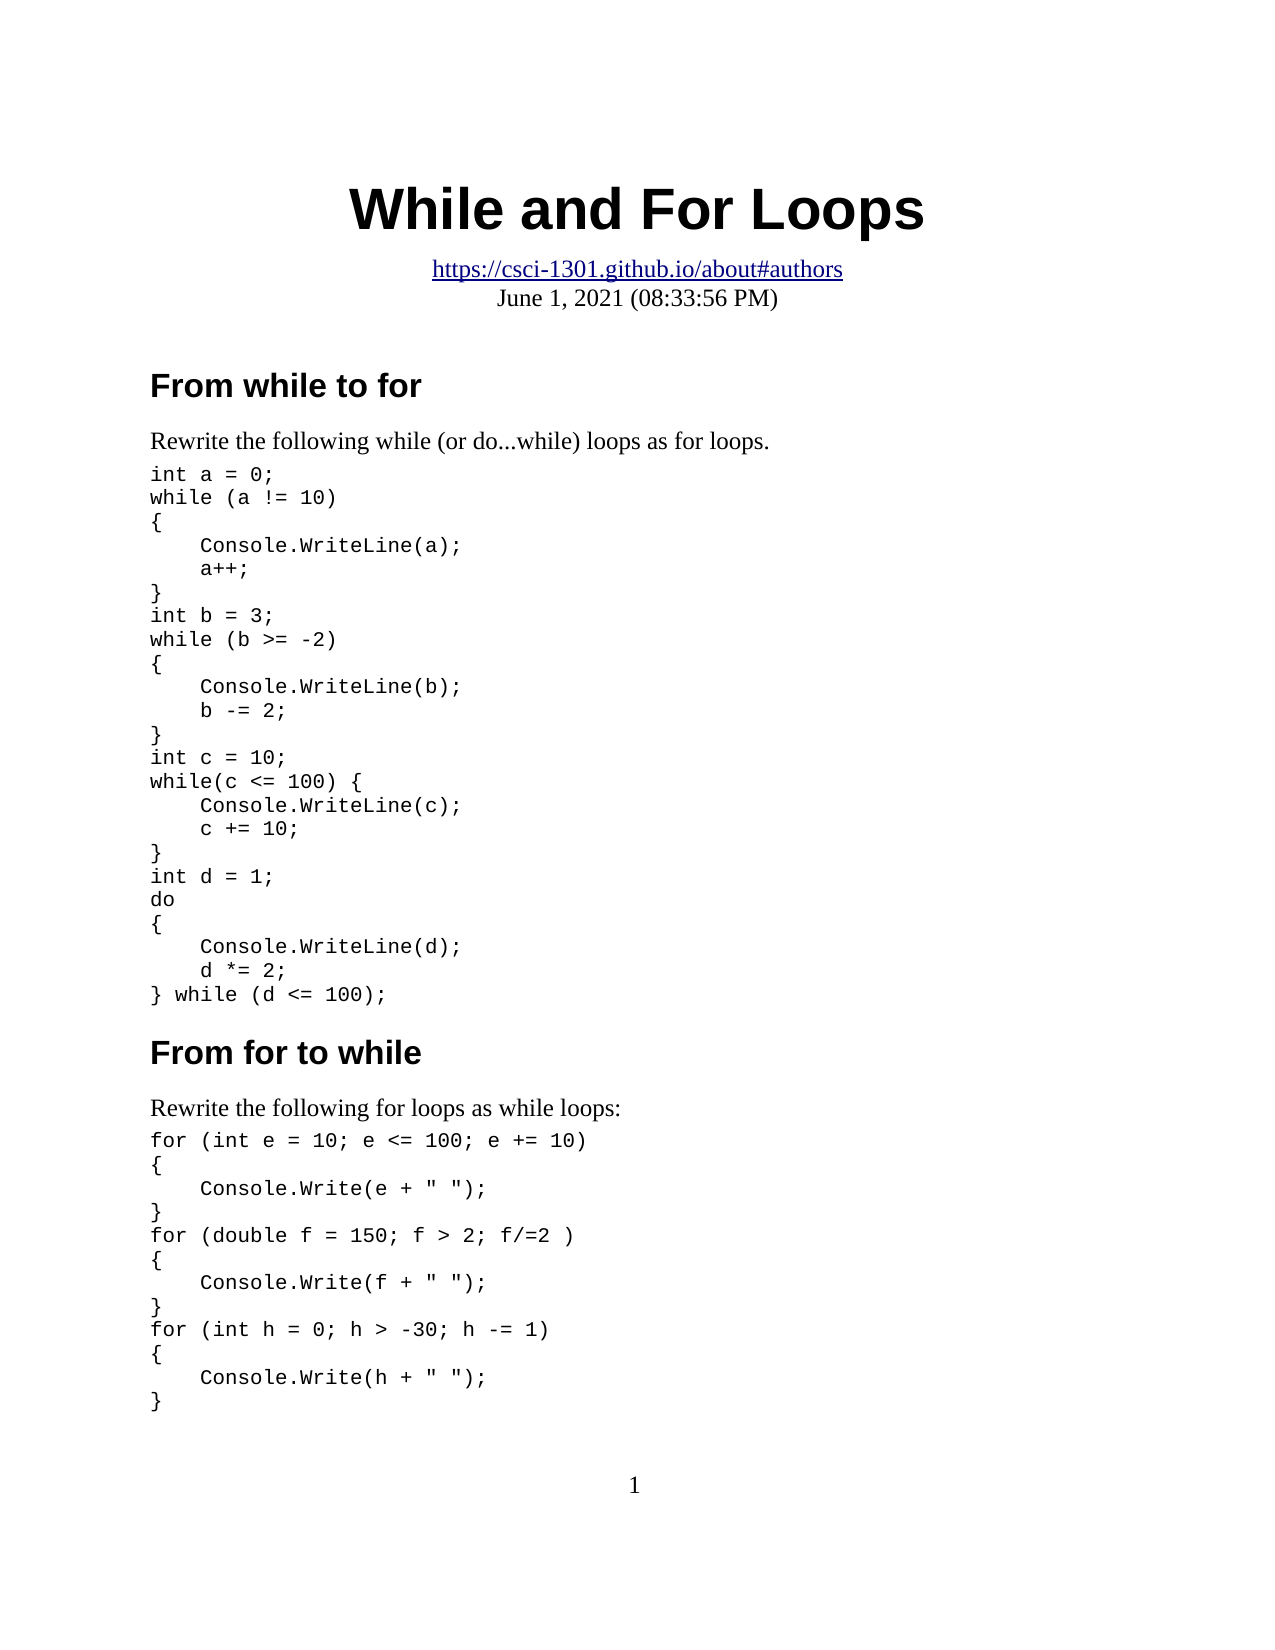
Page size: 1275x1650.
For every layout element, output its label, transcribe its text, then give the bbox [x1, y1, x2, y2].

text { [150, 511, 1125, 534]
text while (a != 10) [150, 487, 1125, 511]
text for (int h = 0; h > -30; h -= 1) [150, 1319, 1125, 1343]
text while (b >= -2) [150, 629, 1125, 653]
text Console.Write(h + " "); [150, 1367, 1125, 1390]
text https://csci-1301.github.io/about#authors [150, 254, 1125, 283]
text } [150, 1390, 1125, 1414]
text Console.Write(e + " "); [150, 1178, 1125, 1201]
subtitle From for to while [150, 1032, 1125, 1071]
text while(c <= 100) { [150, 771, 1125, 795]
subtitle From while to for [150, 366, 1125, 404]
text } [150, 582, 1125, 606]
text Console.WriteLine(b); [150, 676, 1125, 700]
text June 1, 2021 (08:33:56 PM) [150, 283, 1125, 312]
text int c = 10; [150, 747, 1125, 771]
text a++; [150, 558, 1125, 582]
text } [150, 1296, 1125, 1319]
text Console.WriteLine(d); [150, 937, 1125, 960]
text b -= 2; [150, 700, 1125, 724]
text d *= 2; [150, 960, 1125, 984]
text Rewrite the following for loops as while loops: [150, 1093, 1125, 1121]
text { [150, 1248, 1125, 1272]
text int a = 0; [150, 464, 1125, 487]
text for (int e = 10; e <= 100; e += 10) [150, 1130, 1125, 1154]
title While and For Loops [150, 175, 1125, 242]
text Console.Write(f + " "); [150, 1272, 1125, 1296]
text } [150, 1201, 1125, 1225]
text { [150, 653, 1125, 676]
text int d = 1; [150, 866, 1125, 889]
text Console.WriteLine(a); [150, 534, 1125, 558]
text } while (d <= 100); [150, 984, 1125, 1007]
text { [150, 1343, 1125, 1367]
text { [150, 1154, 1125, 1178]
text } [150, 842, 1125, 866]
text Console.WriteLine(c); [150, 795, 1125, 818]
text { [150, 913, 1125, 937]
text for (double f = 150; f > 2; f/=2 ) [150, 1225, 1125, 1248]
text int b = 3; [150, 606, 1125, 629]
text } [150, 724, 1125, 747]
text Rewrite the following while (or do...while) loops as for loops. [150, 426, 1125, 455]
text c += 10; [150, 818, 1125, 842]
text do [150, 889, 1125, 913]
